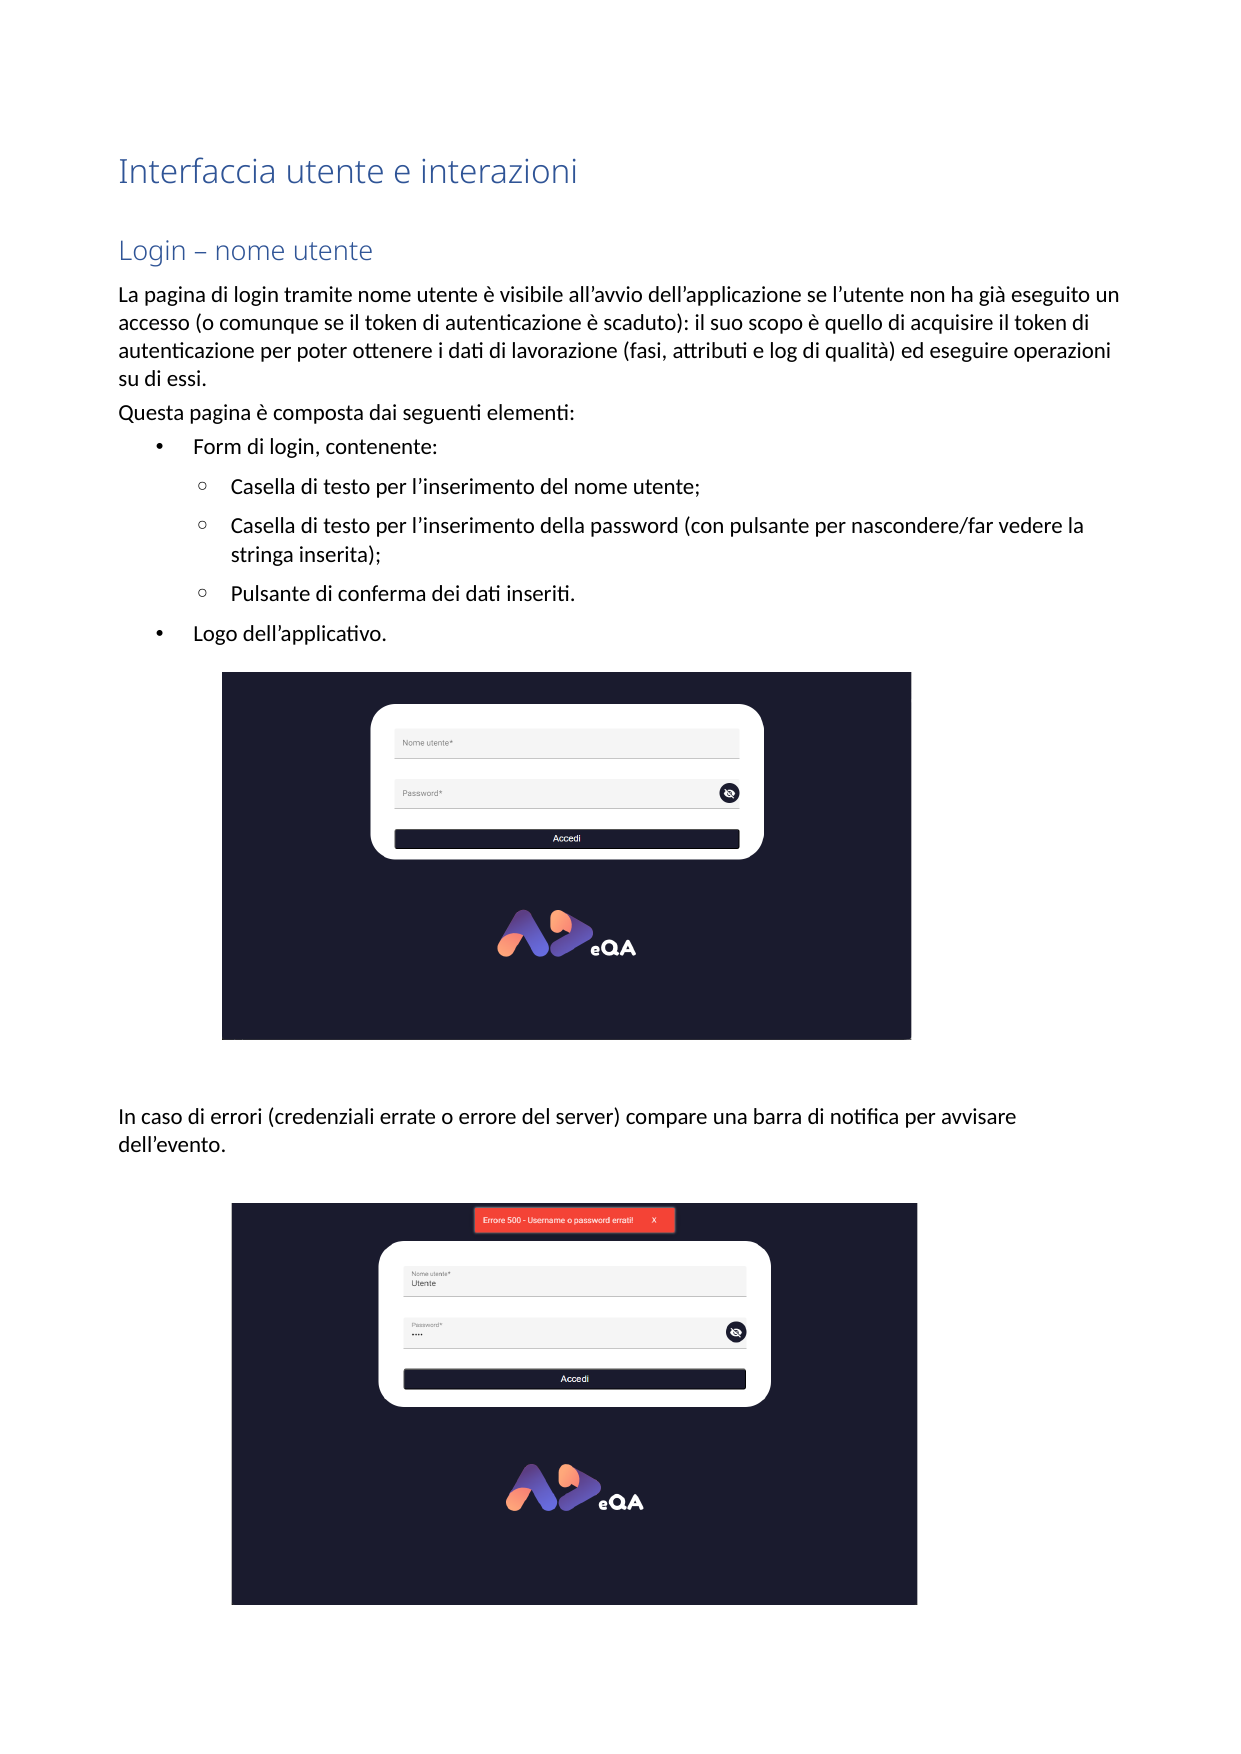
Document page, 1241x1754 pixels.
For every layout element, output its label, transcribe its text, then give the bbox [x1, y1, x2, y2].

list Casella di testo per l’inserimento della password (con pulsante per nascondere/far vedere la stringa inserita); [193, 512, 1122, 568]
subtitle Login – nome utente [118, 231, 1122, 268]
text Questa pagina è composta dai seguenti elementi: [118, 398, 1122, 426]
picture [222, 672, 912, 1040]
text La pagina di login tramite nome utente è visibile all’avvio dell’applicazione se l’utente non ha già eseguito un accesso (o comunque se il token di autenticazione è scaduto): il suo scopo è quello di acquisire il token di autenticazione per poter ottenere i dati di lavorazione (fasi, attributi e log di qualità) ed eseguire operazioni su di essi. [118, 280, 1122, 392]
text In caso di errori (credenziali errate o errore del server) compare una barra di notifica per avvisare dell’evento. [118, 1102, 1122, 1158]
list Pulsante di conferma dei dati inseriti. [193, 579, 1122, 608]
list Casella di testo per l’inserimento del nome utente; [193, 472, 1122, 500]
subtitle Interfaccia utente e interazioni [118, 148, 1122, 193]
picture [231, 1203, 918, 1605]
list Logo dell’applicativo. [156, 619, 1122, 647]
list Form di login, contenente: [156, 432, 1122, 460]
